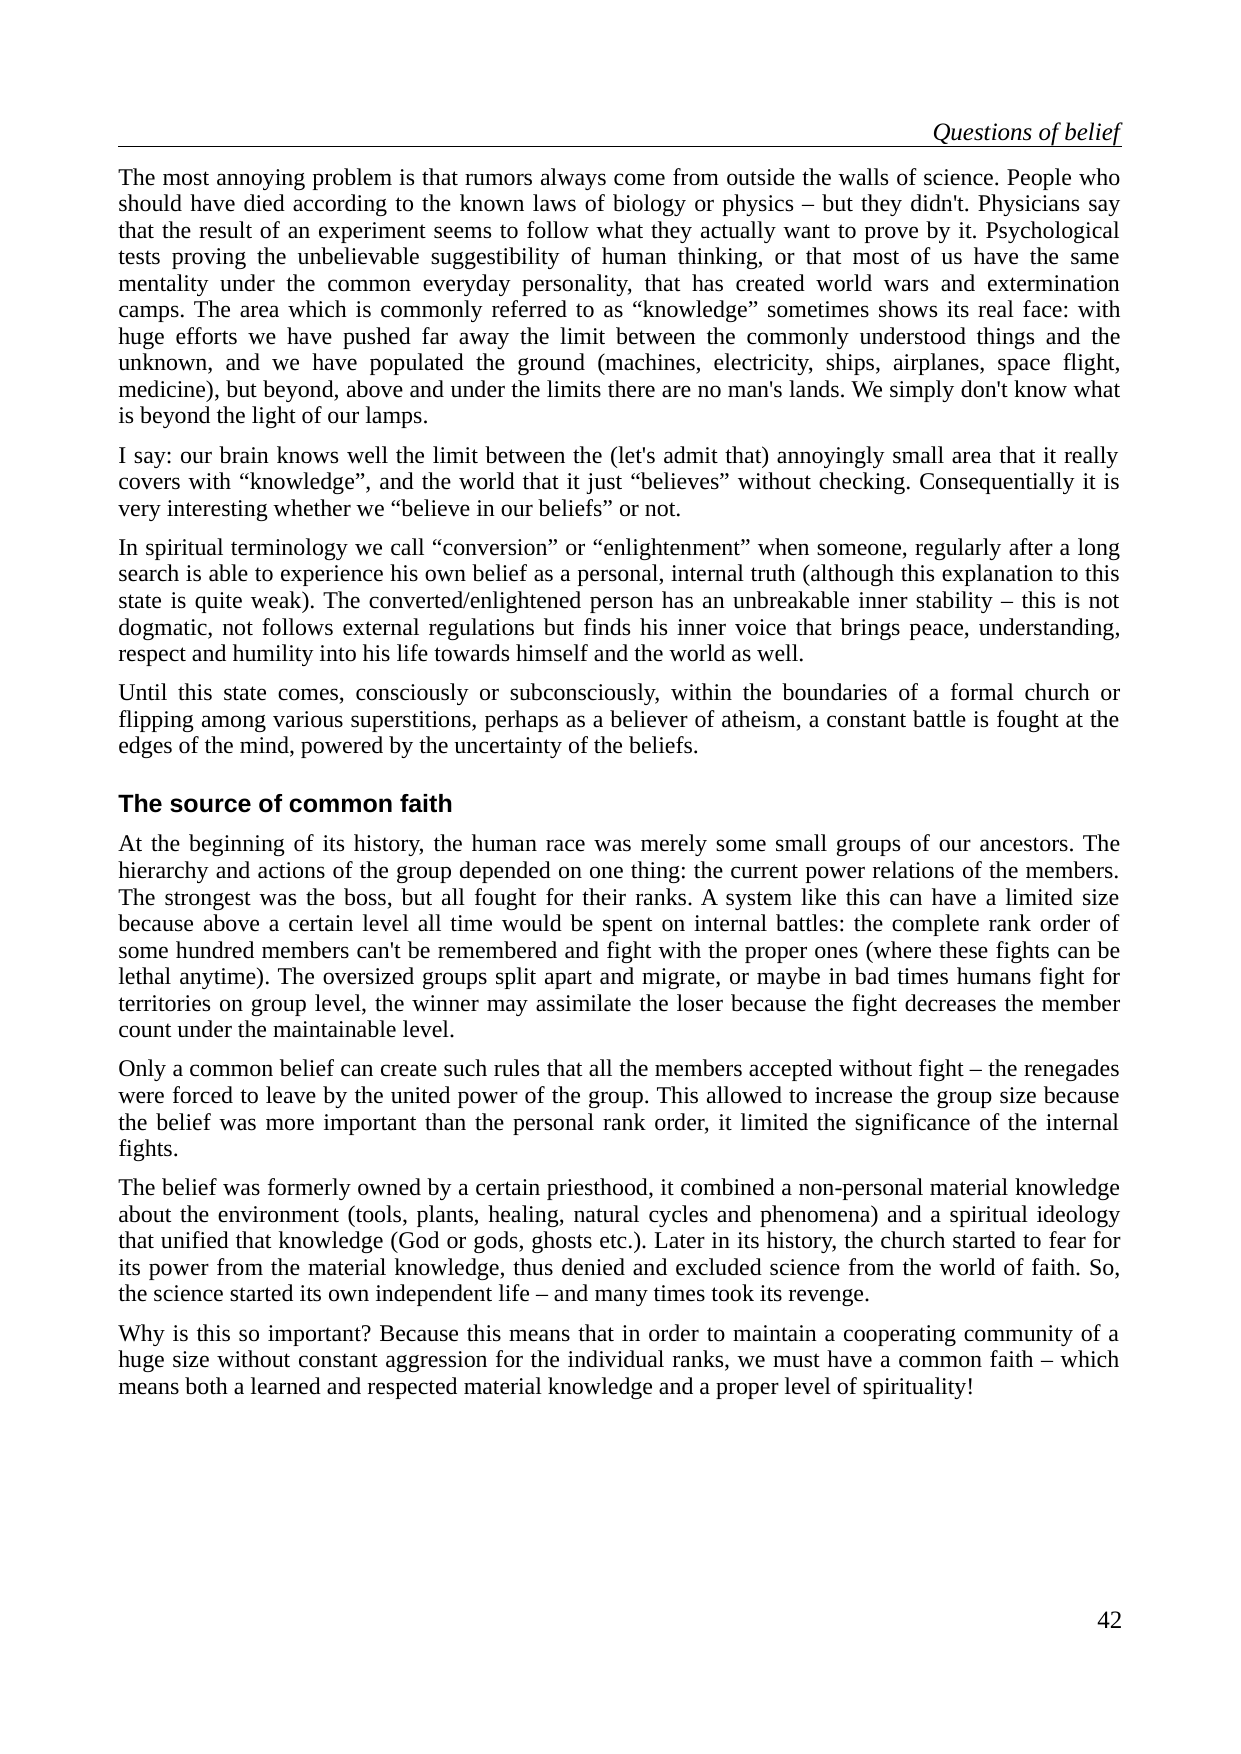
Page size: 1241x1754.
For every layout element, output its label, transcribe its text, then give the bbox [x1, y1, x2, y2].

text The most annoying problem is that rumors always come from outside the walls of science. People who should have died according to the known laws of biology or physics – but they didn't. Physicians say that the result of an experiment seems to follow what they actually want to prove by it. Psychological tests proving the unbelievable suggestibility of human thinking, or that most of us have the same mentality under the common everyday personality, that has created world wars and extermination camps. The area which is commonly referred to as “knowledge” sometimes shows its real face: with huge efforts we have pushed far away the limit between the commonly understood things and the unknown, and we have populated the ground (machines, electricity, ships, airplanes, space flight, medicine), but beyond, above and under the limits there are no man's lands. We simply don't know what is beyond the light of our lamps. [118, 164, 1122, 429]
text The belief was formerly owned by a certain priesthood, it combined a non-personal material knowledge about the environment (tools, plants, healing, natural cycles and phenomena) and a spiritual ideology that unified that knowledge (God or gods, ghosts etc.). Later in its history, the church started to fear for its power from the material knowledge, thus denied and excluded science from the world of faith. So, the science started its own independent life – and many times took its revenge. [118, 1174, 1122, 1307]
text At the beginning of its history, the human race was merely some small groups of our ancestors. The hierarchy and actions of the group depended on one thing: the current power relations of the members. The strongest was the boss, but all fought for their ranks. A system like this can have a limited size because above a certain level all time would be spent on internal battles: the complete rank order of some hundred members can't be remembered and fight with the proper ones (where these fights can be lethal anytime). The oversized groups split apart and migrate, or maybe in bad times humans fight for territories on group level, the winner may assimilate the loser because the fight decreases the member count under the maintainable level. [118, 831, 1122, 1043]
text Until this state comes, consciously or subconsciously, within the boundaries of a formal church or flipping among various superstitions, perhaps as a believer of atheism, a constant battle is fought at the edges of the mind, powered by the uncertainty of the beliefs. [118, 679, 1122, 759]
text In spiritual terminology we call “conversion” or “enlightenment” when someone, regularly after a long search is able to experience his own belief as a personal, internal truth (although this explanation to this state is quite weak). The converted/enlightened person has an unbreakable inner stability – this is not dogmatic, not follows external regulations but finds his inner voice that brings peace, understanding, respect and humility into his life towards himself and the world as well. [118, 534, 1122, 667]
text I say: our brain knows well the limit between the (let's admit that) annoyingly small area that it really covers with “knowledge”, and the world that it just “believes” without checking. Consequentially it is very interesting whether we “believe in our beliefs” or not. [118, 442, 1122, 521]
text Why is this so important? Because this means that in order to maintain a cooperating community of a huge size without constant aggression for the individual ranks, we must have a common faith – which means both a learned and respected material knowledge and a proper level of spirituality! [118, 1320, 1122, 1399]
text Only a common belief can create such rules that all the members accepted without fight – the renegades were forced to leave by the united power of the group. This allowed to increase the group size because the belief was more important than the personal rank order, it limited the significance of the internal fights. [118, 1056, 1122, 1162]
subtitle The source of common faith [118, 790, 1122, 818]
